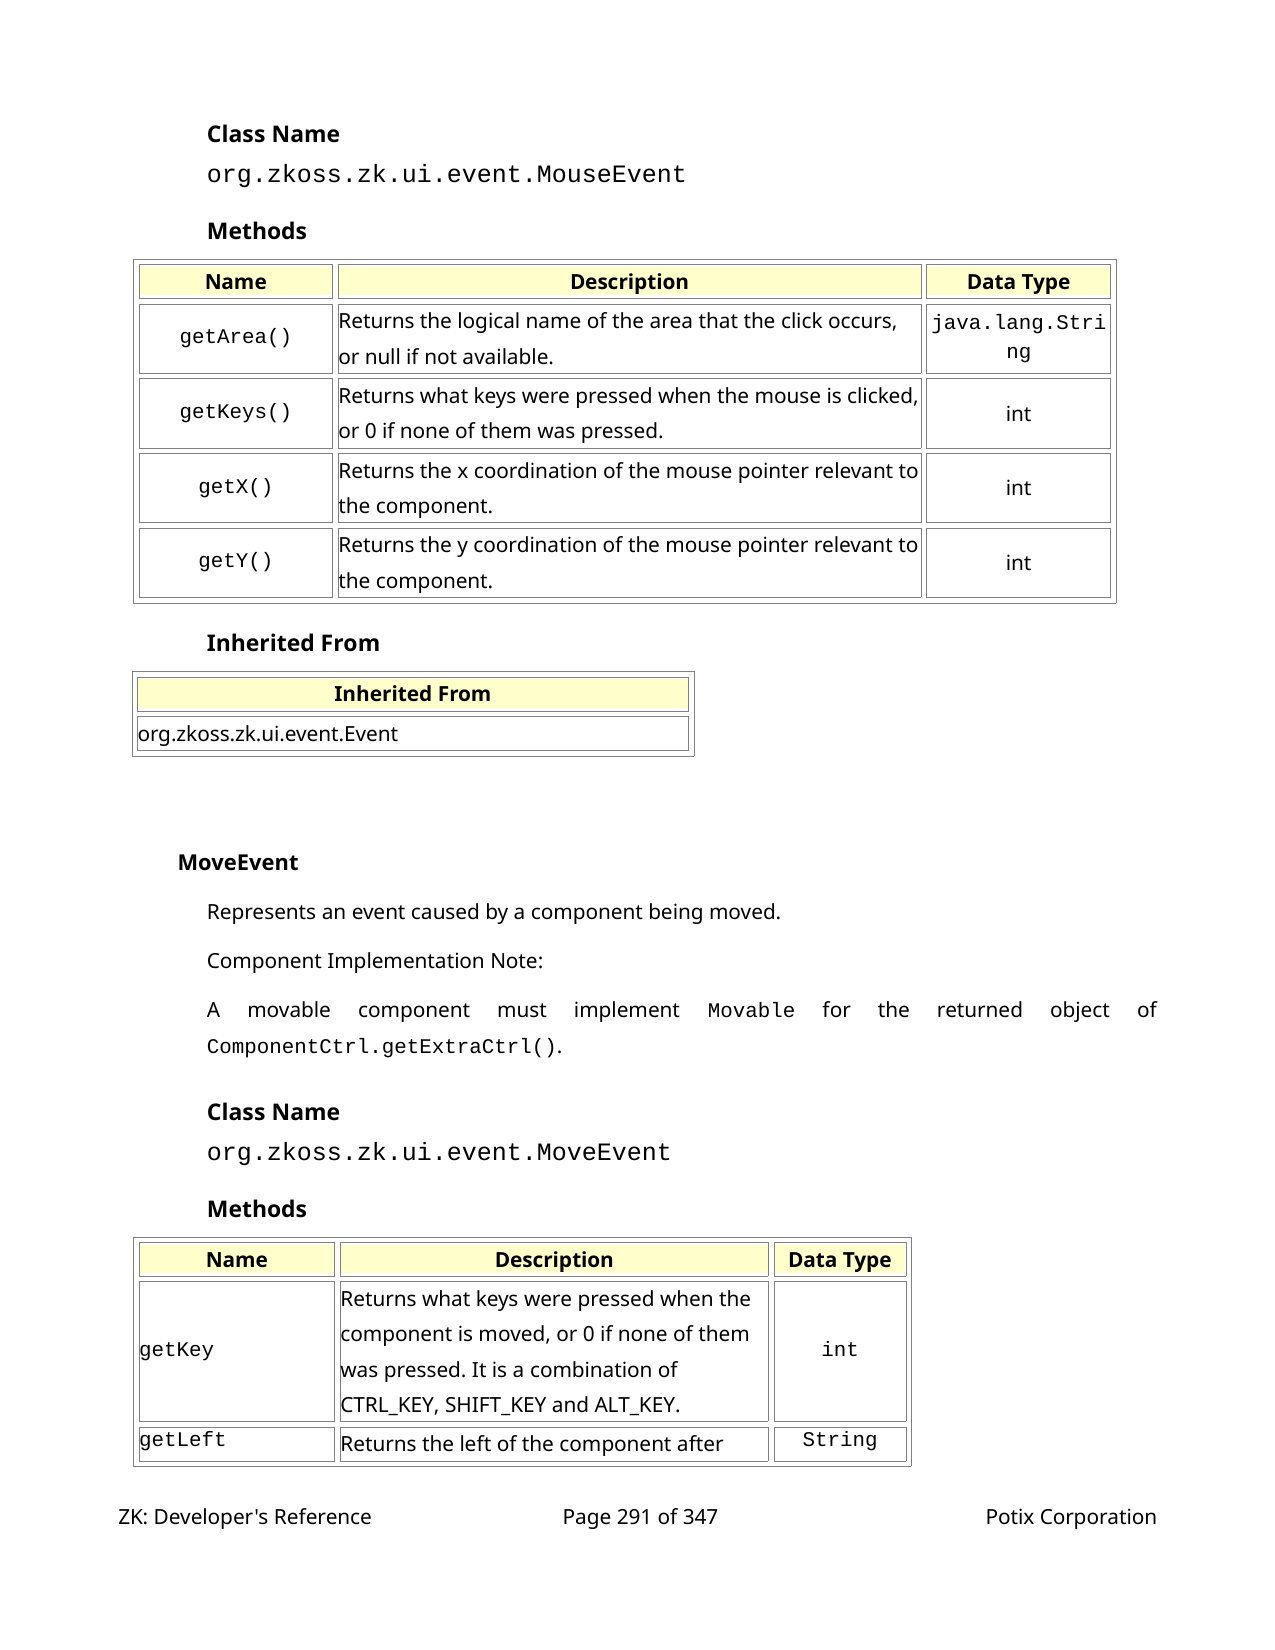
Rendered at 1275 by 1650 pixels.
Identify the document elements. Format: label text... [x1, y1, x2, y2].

table_cell int [771, 1276, 908, 1421]
table_header Name [136, 260, 335, 298]
text Component Implementation Note: [207, 946, 1157, 974]
table_cell getKey [136, 1276, 337, 1421]
text Represents an event caused by a component being moved. [207, 897, 1157, 926]
text org.zkoss.zk.ui.event.MouseEvent [207, 162, 1157, 190]
table_cell java.lang.String [924, 298, 1113, 373]
table_cell getKeys() [136, 373, 335, 448]
text A movable component must implement Movable for the returned object of ComponentCtrl.getExtraCtrl(). [207, 995, 1157, 1059]
subtitle MoveEvent [177, 847, 1157, 877]
table_header Name [136, 1238, 337, 1276]
table_cell Returns the y coordination of the mouse pointer relevant to the component. [335, 522, 924, 597]
table_cell getY() [136, 522, 335, 597]
table_cell getArea() [136, 298, 335, 373]
table_cell getLeft [136, 1421, 337, 1461]
subtitle Methods [207, 1193, 1157, 1224]
table_cell Returns the left of the component after [337, 1421, 771, 1461]
table_cell String [771, 1421, 908, 1461]
table_header Data Type [924, 260, 1113, 298]
table_header Description [335, 260, 924, 298]
subtitle Class Name [207, 118, 1157, 149]
table_cell Returns what keys were pressed when the mouse is clicked, or 0 if none of them was pressed. [335, 373, 924, 448]
subtitle Methods [207, 215, 1157, 246]
table_cell Returns the x coordination of the mouse pointer relevant to the component. [335, 448, 924, 522]
table_cell int [924, 522, 1113, 597]
subtitle Inherited From [207, 627, 1157, 659]
table_cell int [924, 448, 1113, 522]
table_header Description [337, 1238, 771, 1276]
table_cell getX() [136, 448, 335, 522]
table_cell Returns the logical name of the area that the click occurs, or null if not available. [335, 298, 924, 373]
table_header Data Type [771, 1238, 908, 1276]
text org.zkoss.zk.ui.event.MoveEvent [207, 1139, 1157, 1168]
table_cell int [924, 373, 1113, 448]
table_cell org.zkoss.zk.ui.event.Event [134, 711, 691, 750]
table_cell Returns what keys were pressed when the component is moved, or 0 if none of them was pressed. It is a combination of CTRL_KEY, SHIFT_KEY and ALT_KEY. [337, 1276, 771, 1421]
subtitle Class Name [207, 1096, 1157, 1127]
table_header Inherited From [134, 672, 691, 711]
